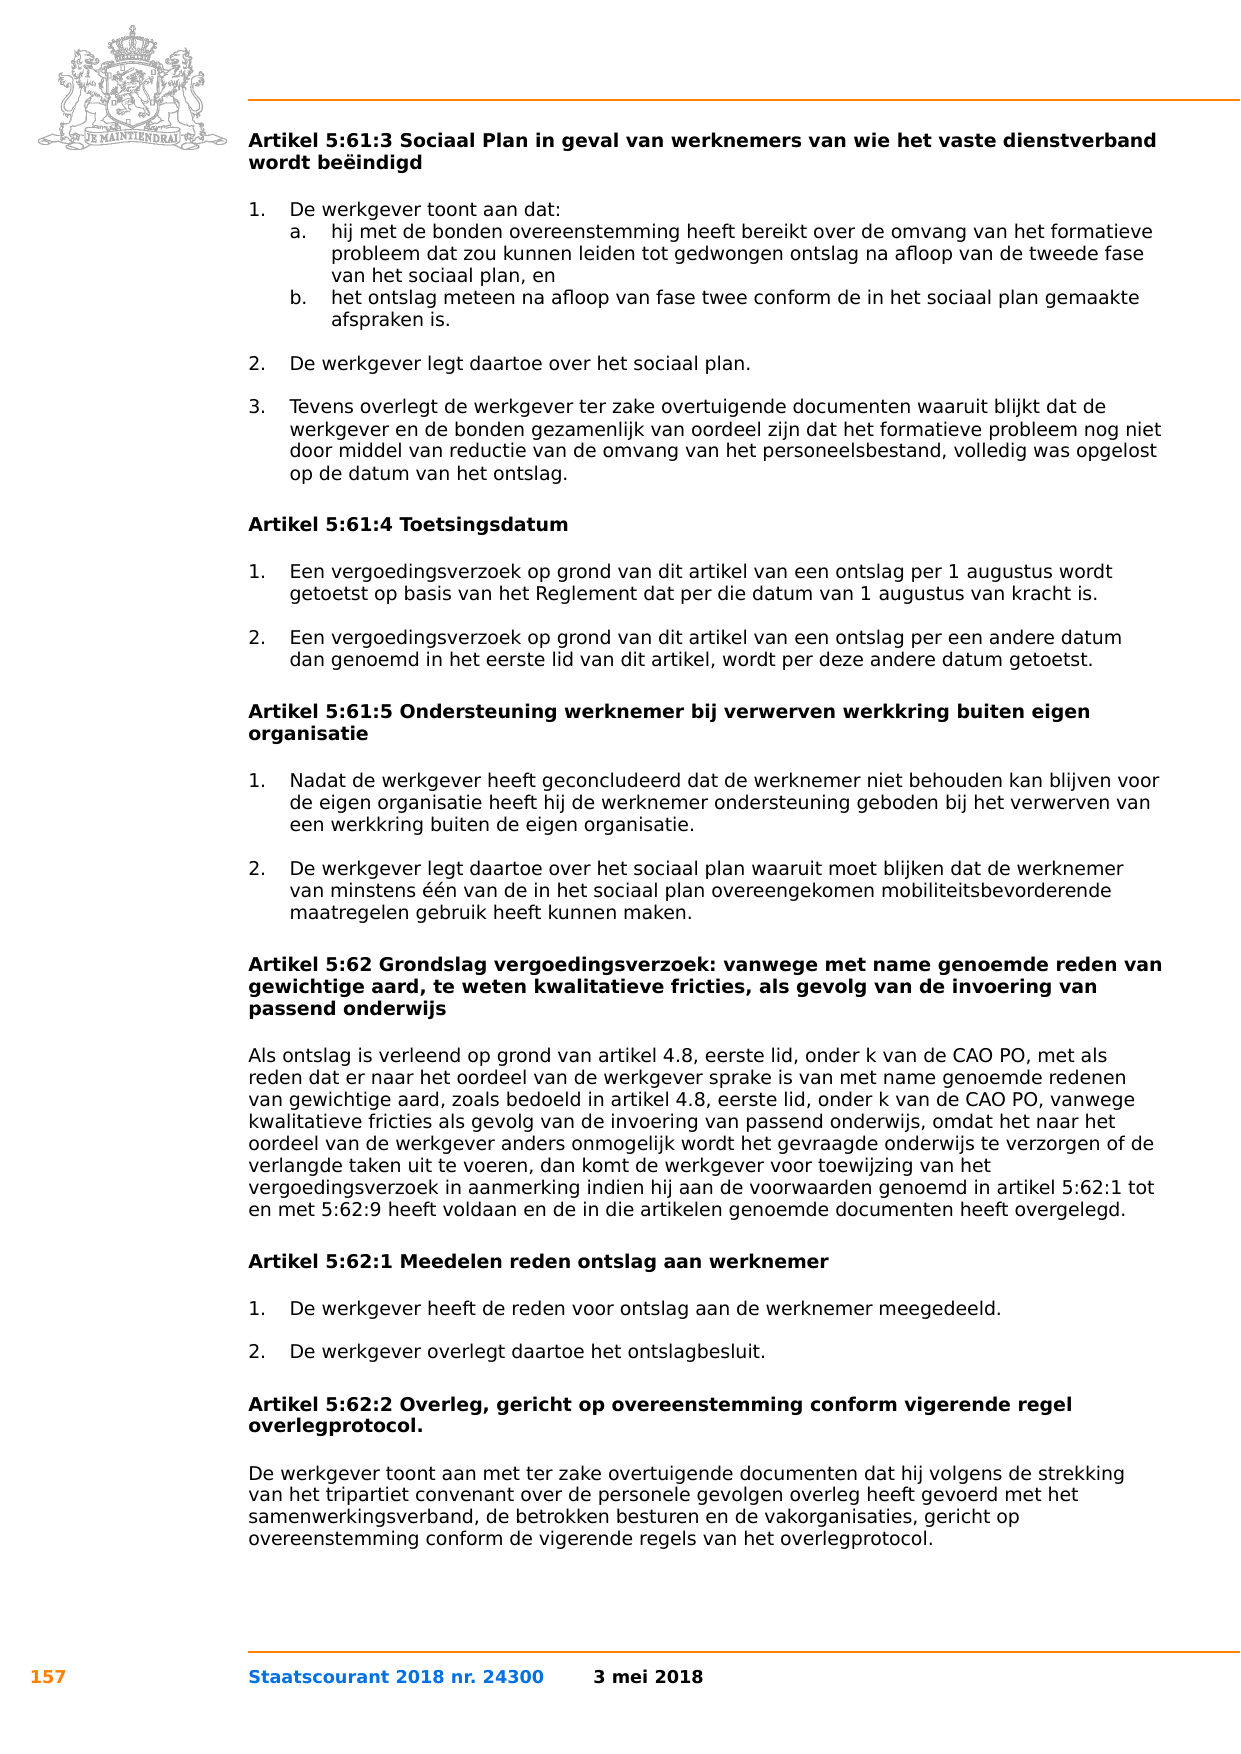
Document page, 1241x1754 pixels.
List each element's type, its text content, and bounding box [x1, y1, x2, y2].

text 2. De werkgever legt daartoe over het sociaal plan waaruit moet blijken dat de werknemer van minstens één van de in het sociaal plan overeengekomen mobiliteitsbevorderende maatregelen gebruik heeft kunnen maken. [248, 858, 1163, 924]
subtitle Artikel 5:61:3 Sociaal Plan in geval van werknemers van wie het vaste dienstverband wordt beëindigd [248, 130, 1163, 174]
text 1. De werkgever toont aan dat: [248, 199, 1163, 221]
text 1. Nadat de werkgever heeft geconcludeerd dat de werknemer niet behouden kan blijven voor de eigen organisatie heeft hij de werknemer ondersteuning geboden bij het verwerven van een werkkring buiten de eigen organisatie. [248, 770, 1163, 836]
text a. hij met de bonden overeenstemming heeft bereikt over de omvang van het formatieve probleem dat zou kunnen leiden tot gedwongen ontslag na afloop van de tweede fase van het sociaal plan, en [289, 221, 1163, 287]
text 2. De werkgever legt daartoe over het sociaal plan. [248, 353, 1163, 374]
text Als ontslag is verleend op grond van artikel 4.8, eerste lid, onder k van de CAO PO, met als reden dat er naar het oordeel van de werkgever sprake is van met name genoemde redenen van gewichtige aard, zoals bedoeld in artikel 4.8, eerste lid, onder k van de CAO PO, vanwege kwalitatieve fricties als gevolg van de invoering van passend onderwijs, omdat het naar het oordeel van de werkgever anders onmogelijk wordt het gevraagde onderwijs te verzorgen of de verlangde taken uit te voeren, dan komt de werkgever voor toewijzing van het vergoedingsverzoek in aanmerking indien hij aan de voorwaarden genoemd in artikel 5:62:1 tot en met 5:62:9 heeft voldaan en de in die artikelen genoemde documenten heeft overgelegd. [248, 1045, 1163, 1221]
subtitle Artikel 5:62:1 Meedelen reden ontslag aan werknemer [248, 1251, 1163, 1273]
subtitle Artikel 5:62 Grondslag vergoedingsverzoek: vanwege met name genoemde reden van gewichtige aard, te weten kwalitatieve fricties, als gevolg van de invoering van passend onderwijs [248, 954, 1163, 1020]
text 2. Een vergoedingsverzoek op grond van dit artikel van een ontslag per een andere datum dan genoemd in het eerste lid van dit artikel, wordt per deze andere datum getoetst. [248, 627, 1163, 671]
text De werkgever toont aan met ter zake overtuigende documenten dat hij volgens de strekking van het tripartiet convenant over de personele gevolgen overleg heeft gevoerd met het samenwerkingsverband, de betrokken besturen en de vakorganisaties, gericht op overeenstemming conform de vigerende regels van het overlegprotocol. [248, 1462, 1163, 1550]
picture [38, 25, 227, 150]
text 2. De werkgever overlegt daartoe het ontslagbesluit. [248, 1341, 1163, 1363]
subtitle Artikel 5:62:2 Overleg, gericht op overeenstemming conform vigerende regel overlegprotocol. [248, 1393, 1163, 1437]
text 3. Tevens overlegt de werkgever ter zake overtuigende documenten waaruit blijkt dat de werkgever en de bonden gezamenlijk van oordeel zijn dat het formatieve probleem nog niet door middel van reductie van de omvang van het personeelsbestand, volledig was opgelost op de datum van het ontslag. [248, 396, 1163, 484]
text b. het ontslag meteen na afloop van fase twee conform de in het sociaal plan gemaakte afspraken is. [289, 287, 1163, 331]
subtitle Artikel 5:61:4 Toetsingsdatum [248, 514, 1163, 536]
text 1. De werkgever heeft de reden voor ontslag aan de werknemer meegedeeld. [248, 1298, 1163, 1319]
text 1. Een vergoedingsverzoek op grond van dit artikel van een ontslag per 1 augustus wordt getoetst op basis van het Reglement dat per die datum van 1 augustus van kracht is. [248, 561, 1163, 605]
subtitle Artikel 5:61:5 Ondersteuning werknemer bij verwerven werkkring buiten eigen organisatie [248, 701, 1163, 745]
